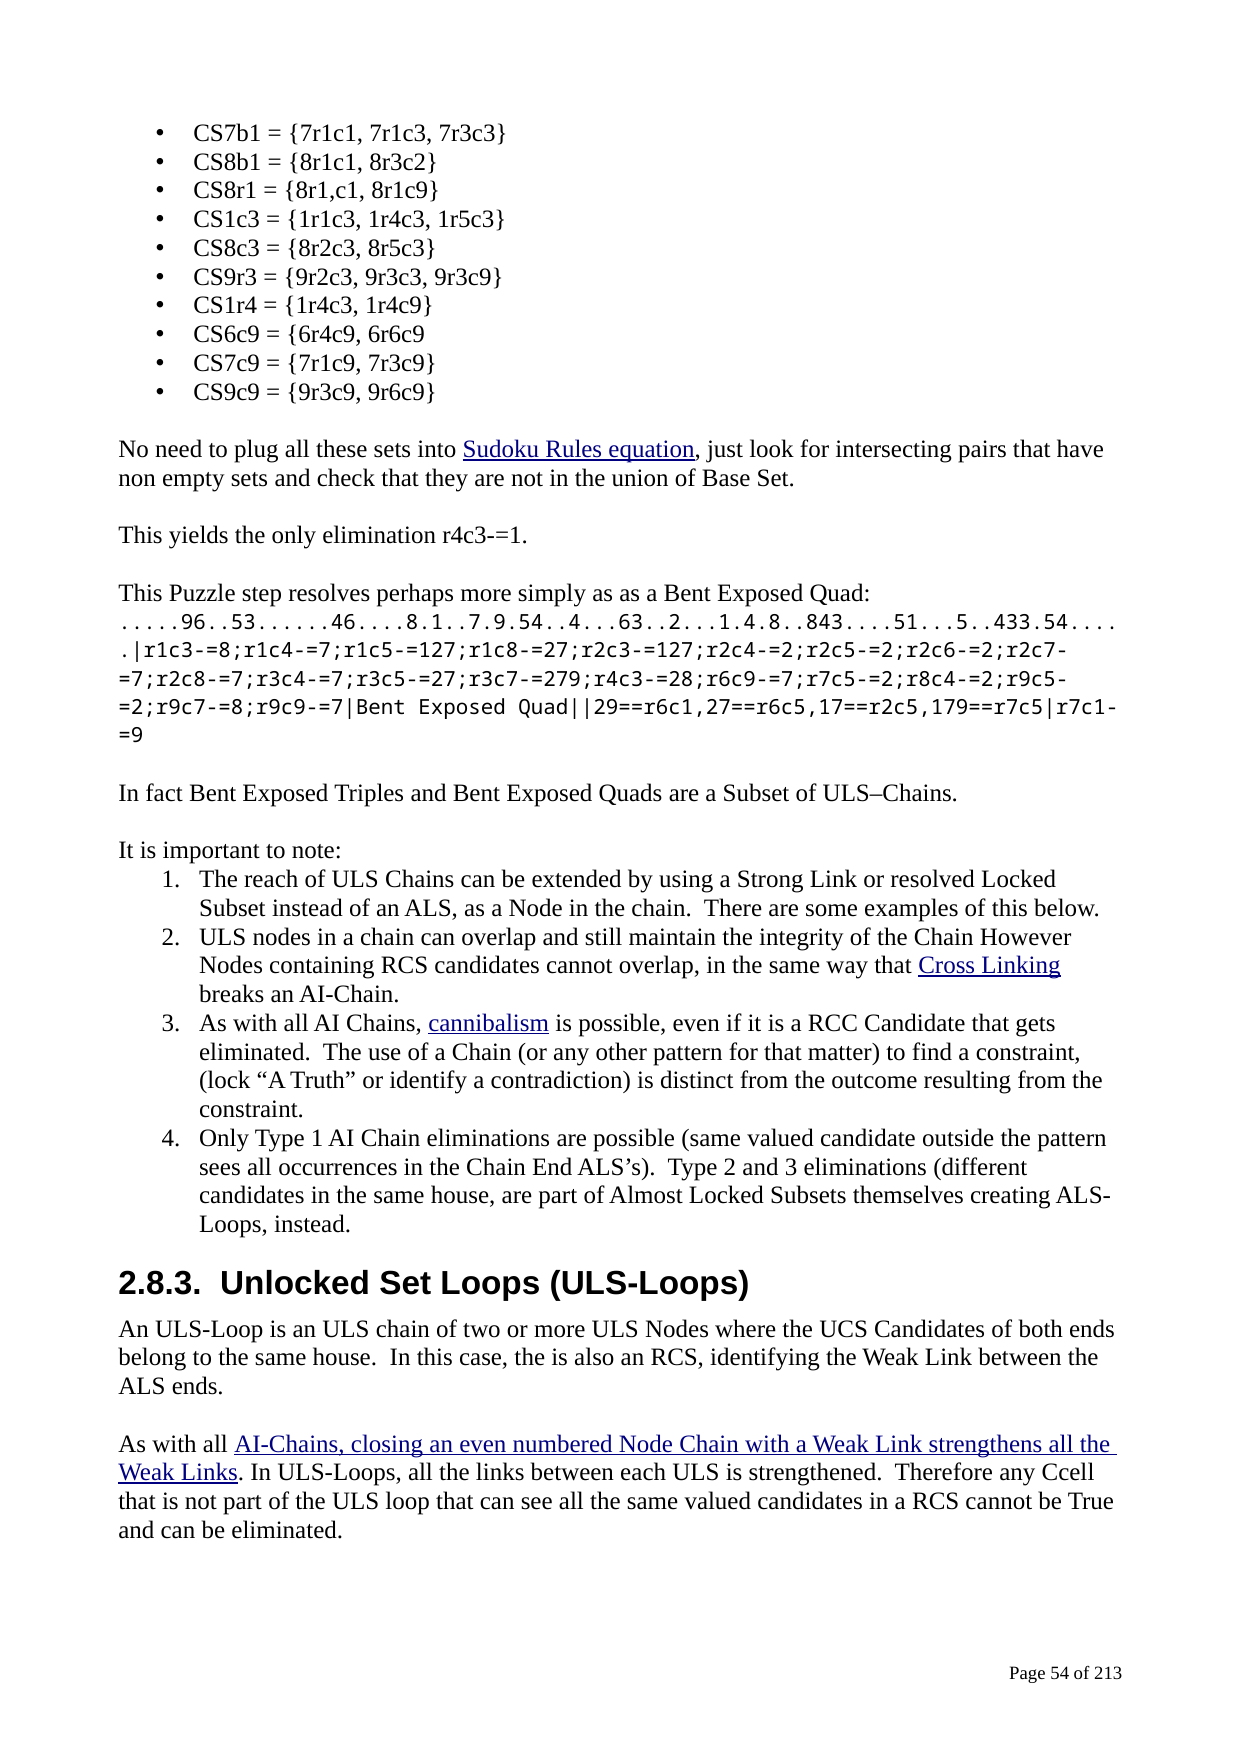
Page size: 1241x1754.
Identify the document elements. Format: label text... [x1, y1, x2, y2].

list CS1r4 = {1r4c3, 1r4c9} [156, 291, 1122, 319]
list CS9c9 = {9r3c9, 9r6c9} [156, 377, 1122, 406]
list CS7c9 = {7r1c9, 7r3c9} [156, 348, 1122, 377]
list Only Type 1 AI Chain eliminations are possible (same valued candidate outside the pattern sees all occurrences in the Chain End ALS’s). Type 2 and 3 eliminations (different candidates in the same house, are part of Almost Locked Subsets themselves creating ALS-Loops, instead. [161, 1123, 1122, 1238]
list The reach of ULS Chains can be extended by using a Strong Link or resolved Locked Subset instead of an ALS, as a Node in the chain. There are some examples of this below. [161, 864, 1122, 922]
text In fact Bent Exposed Triples and Bent Exposed Quads are a Subset of ULS–Chains. [118, 778, 1122, 807]
list CS9r3 = {9r2c3, 9r3c3, 9r3c9} [156, 262, 1122, 291]
list CS8c3 = {8r2c3, 8r5c3} [156, 233, 1122, 262]
list As with all AI Chains, cannibalism is possible, even if it is a RCC Candidate that gets eliminated. The use of a Chain (or any other pattern for that matter) to find a constraint, (lock “A Truth” or identify a contradiction) is distinct from the outcome resulting from the constraint. [161, 1008, 1122, 1123]
text No need to plug all these sets into Sudoku Rules equation, just look for intersecting pairs that have non empty sets and check that they are not in the union of Base Set. [118, 434, 1122, 492]
text As with all AI-Chains, closing an even numbered Node Chain with a Weak Link strengthens all the Weak Links. In ULS-Loops, all the links between each ULS is strengthened. Therefore any Ccell that is not part of the ULS loop that can see all the same valued candidates in a RCS cannot be True and can be eliminated. [118, 1429, 1122, 1544]
text It is important to note: [118, 835, 1122, 864]
list CS8r1 = {8r1,c1, 8r1c9} [156, 176, 1122, 204]
list ULS nodes in a chain can overlap and still maintain the integrity of the Chain However Nodes containing RCS candidates cannot overlap, in the same way that Cross Linking breaks an AI-Chain. [161, 922, 1122, 1008]
text An ULS-Loop is an ULS chain of two or more ULS Nodes where the UCS Candidates of both ends belong to the same house. In this case, the is also an RCS, identifying the Weak Link between the ALS ends. [118, 1314, 1122, 1400]
list CS8b1 = {8r1c1, 8r3c2} [156, 147, 1122, 176]
text This yields the only elimination r4c3-=1. [118, 521, 1122, 549]
list CS6c9 = {6r4c9, 6r6c9 [156, 319, 1122, 348]
subtitle Unlocked Set Loops (ULS-Loops) [118, 1263, 1122, 1301]
list CS7b1 = {7r1c1, 7r1c3, 7r3c3} [156, 118, 1122, 147]
list CS1c3 = {1r1c3, 1r4c3, 1r5c3} [156, 204, 1122, 233]
text This Puzzle step resolves perhaps more simply as as a Bent Exposed Quad: [118, 578, 1122, 607]
text .....96..53......46....8.1..7.9.54..4...63..2...1.4.8..843....51...5..433.54.....|r1c3-=8;r1c4-=7;r1c5-=127;r1c8-=27;r2c3-=127;r2c4-=2;r2c5-=2;r2c6-=2;r2c7-=7;r2c8-=7;r3c4-=7;r3c5-=27;r3c7-=279;r4c3-=28;r6c9-=7;r7c5-=2;r8c4-=2;r9c5-=2;r9c7-=8;r9c9-=7|Bent Exposed Quad||29==r6c1,27==r6c5,17==r2c5,179==r7c5|r7c1-=9 [118, 607, 1122, 749]
